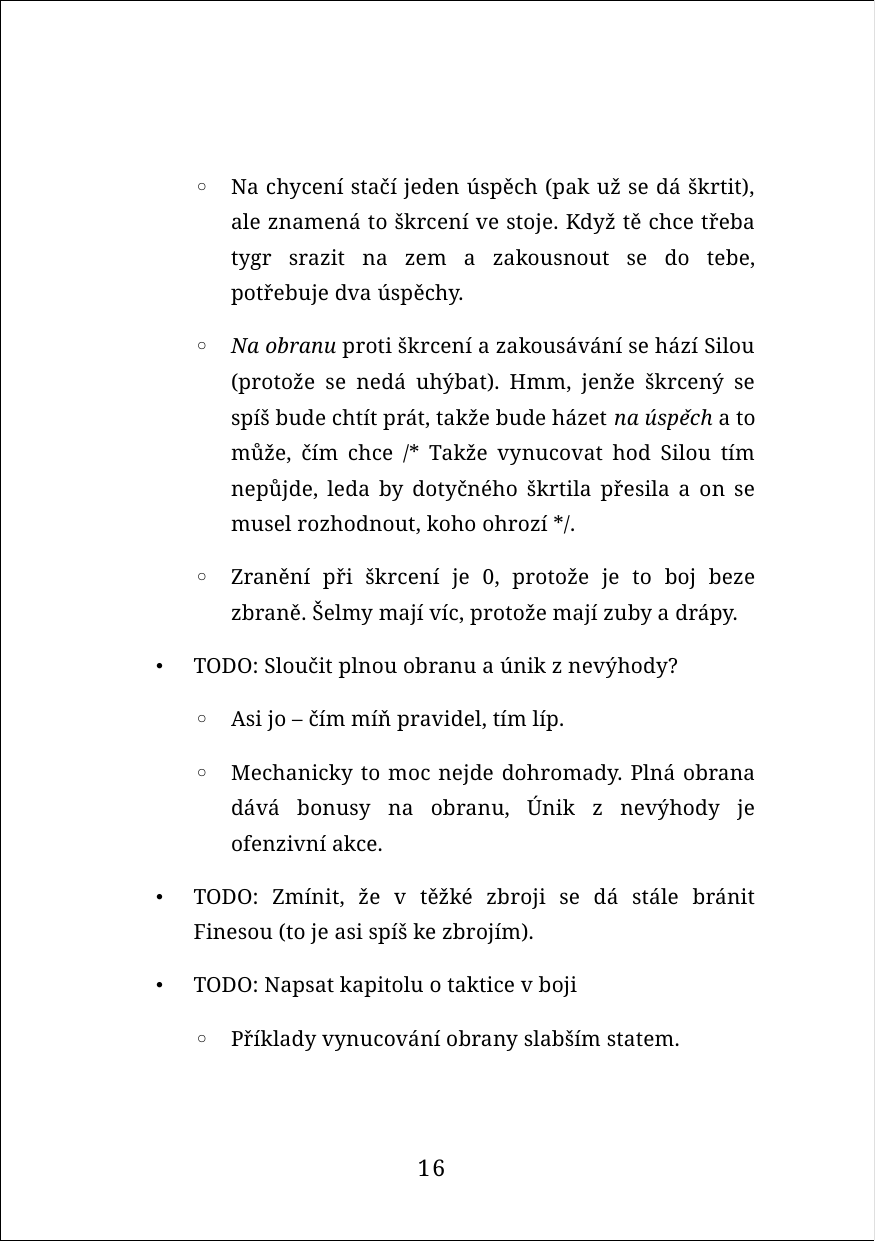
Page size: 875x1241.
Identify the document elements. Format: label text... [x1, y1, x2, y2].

list Asi jo – čím míň pravidel, tím líp. [193, 704, 756, 733]
list TODO: Sloučit plnou obranu a únik z nevýhody? [156, 651, 756, 679]
list Zranění při škrcení je 0, protože je to boj beze zbraně. Šelmy mají víc, protože mají zuby a drápy. [193, 562, 756, 626]
list TODO: Napsat kapitolu o taktice v boji [156, 971, 756, 999]
list Mechanicky to moc nejde dohromady. Plná obrana dává bonusy na obranu, Únik z nevýhody je ofenzivní akce. [193, 758, 756, 857]
list Na obranu proti škrcení a zakousávání se hází Silou (protože se nedá uhýbat). Hmm, jenže škrcený se spíš bude chtít prát, takže bude házet na úspěch a to může, čím chce /* Takže vynucovat hod Silou tím nepůjde, leda by dotyčného škrtila přesila a on se musel rozhodnout, koho ohrozí */. [193, 332, 756, 538]
list Na chycení stačí jeden úspěch (pak už se dá škrtit), ale znamená to škrcení ve stoje. Když tě chce třeba tygr srazit na zem a zakousnout se do tebe, potřebuje dva úspěchy. [193, 172, 756, 307]
list TODO: Zmínit, že v těžké zbroji se dá stále bránit Finesou (to je asi spíš ke zbrojím). [156, 882, 756, 946]
list Příklady vynucování obrany slabším statem. [193, 1024, 756, 1052]
